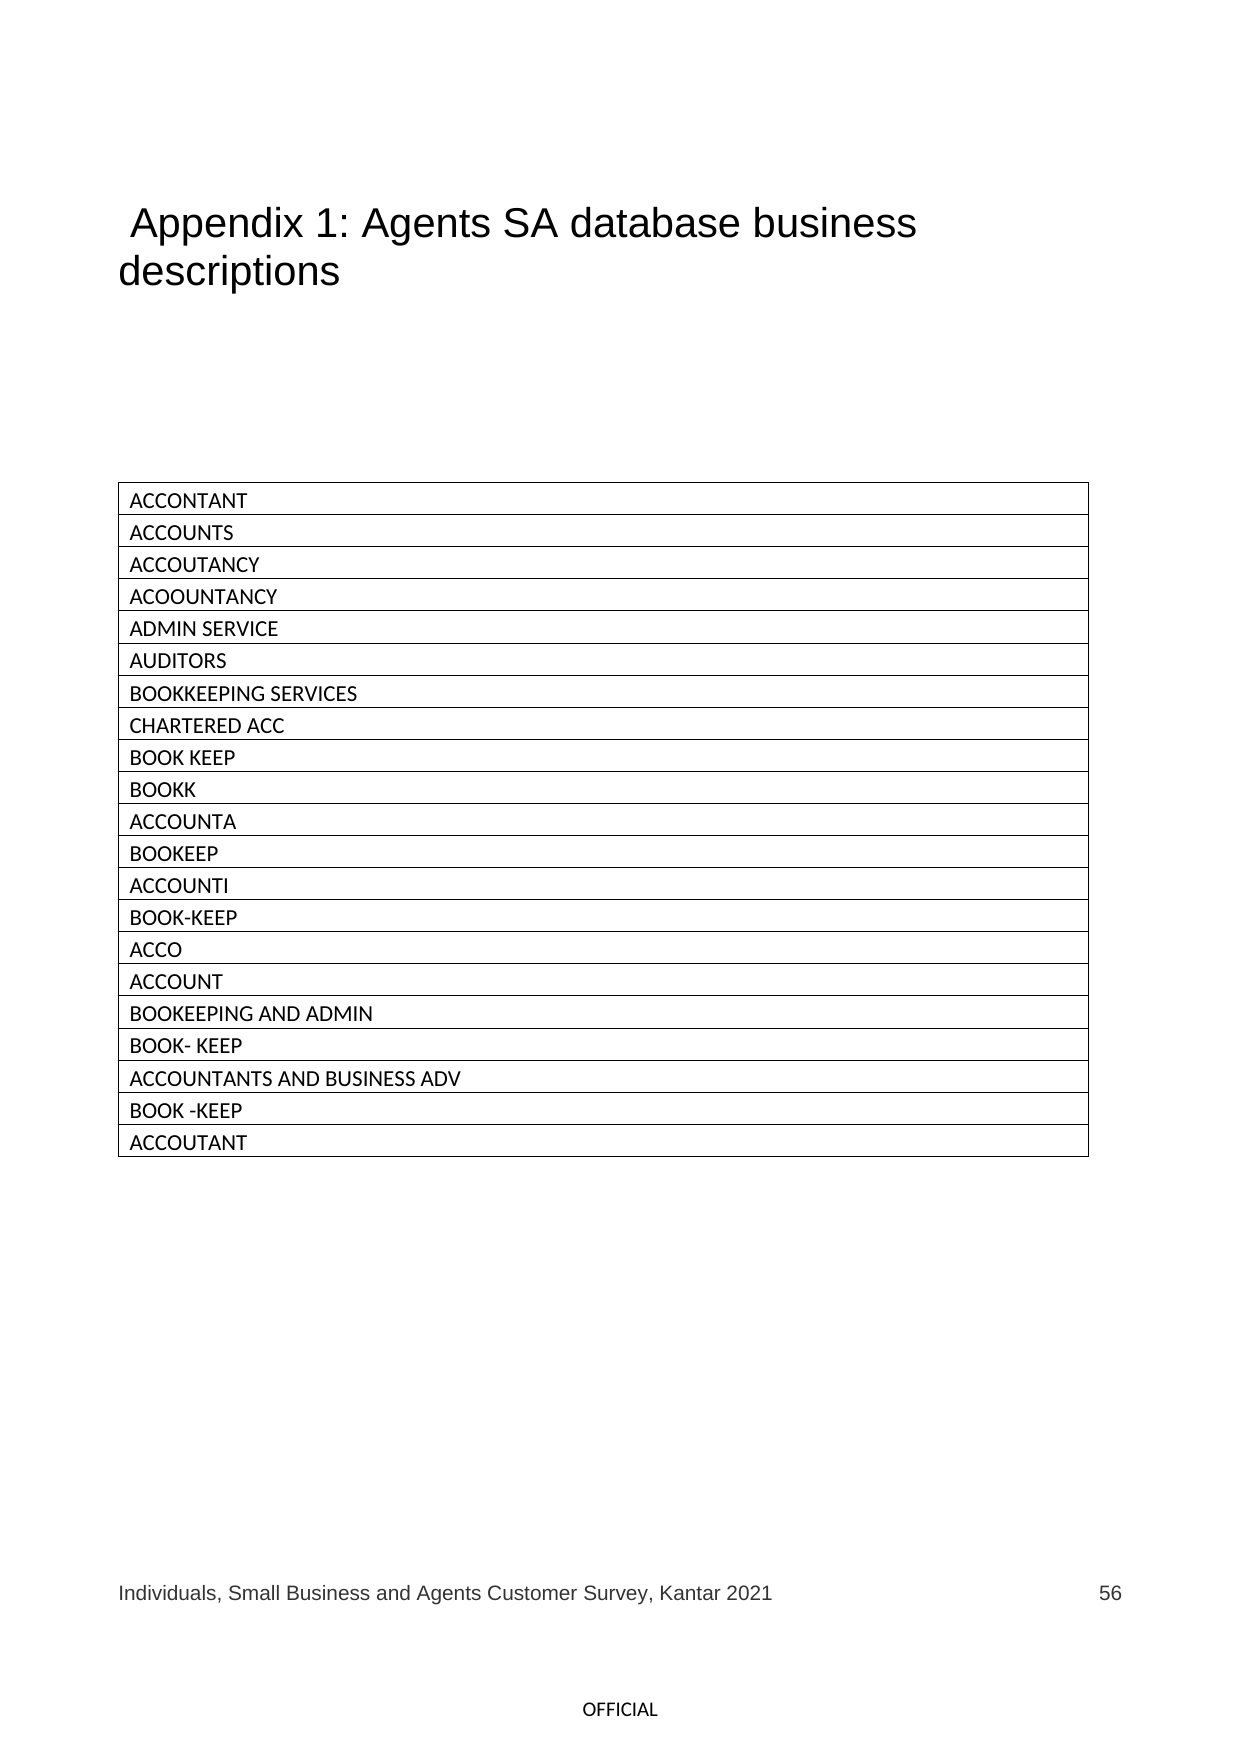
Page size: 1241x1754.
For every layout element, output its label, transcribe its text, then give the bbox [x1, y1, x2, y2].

table_cell ACCOUNTI [119, 868, 1088, 899]
table_cell AUDITORS [119, 644, 1088, 674]
subtitle Appendix 1: Agents SA database business descriptions [118, 199, 1122, 294]
table_cell ACCOUNT [119, 964, 1088, 995]
table_cell CHARTERED ACC [119, 708, 1088, 739]
table_cell ACCOUTANCY [119, 547, 1088, 578]
table_cell ACCO [119, 932, 1088, 963]
table_cell BOOK-KEEP [119, 900, 1088, 931]
table_cell ACCOUNTS [119, 515, 1088, 546]
table_cell ACCOUTANT [119, 1125, 1088, 1156]
table_cell ACCOUNTANTS AND BUSINESS ADV [119, 1061, 1088, 1092]
table_cell BOOK KEEP [119, 740, 1088, 771]
table_cell BOOKEEPING AND ADMIN [119, 996, 1088, 1027]
table_cell ACCOUNTA [119, 804, 1088, 835]
table_cell BOOKEEP [119, 836, 1088, 867]
table_header ACCONTANT [119, 483, 1088, 514]
table_cell BOOK- KEEP [119, 1029, 1088, 1059]
table_cell BOOKKEEPING SERVICES [119, 676, 1088, 707]
table_cell BOOKK [119, 772, 1088, 803]
table_cell ADMIN SERVICE [119, 611, 1088, 642]
table_cell ACOOUNTANCY [119, 579, 1088, 610]
table_cell BOOK -KEEP [119, 1093, 1088, 1124]
